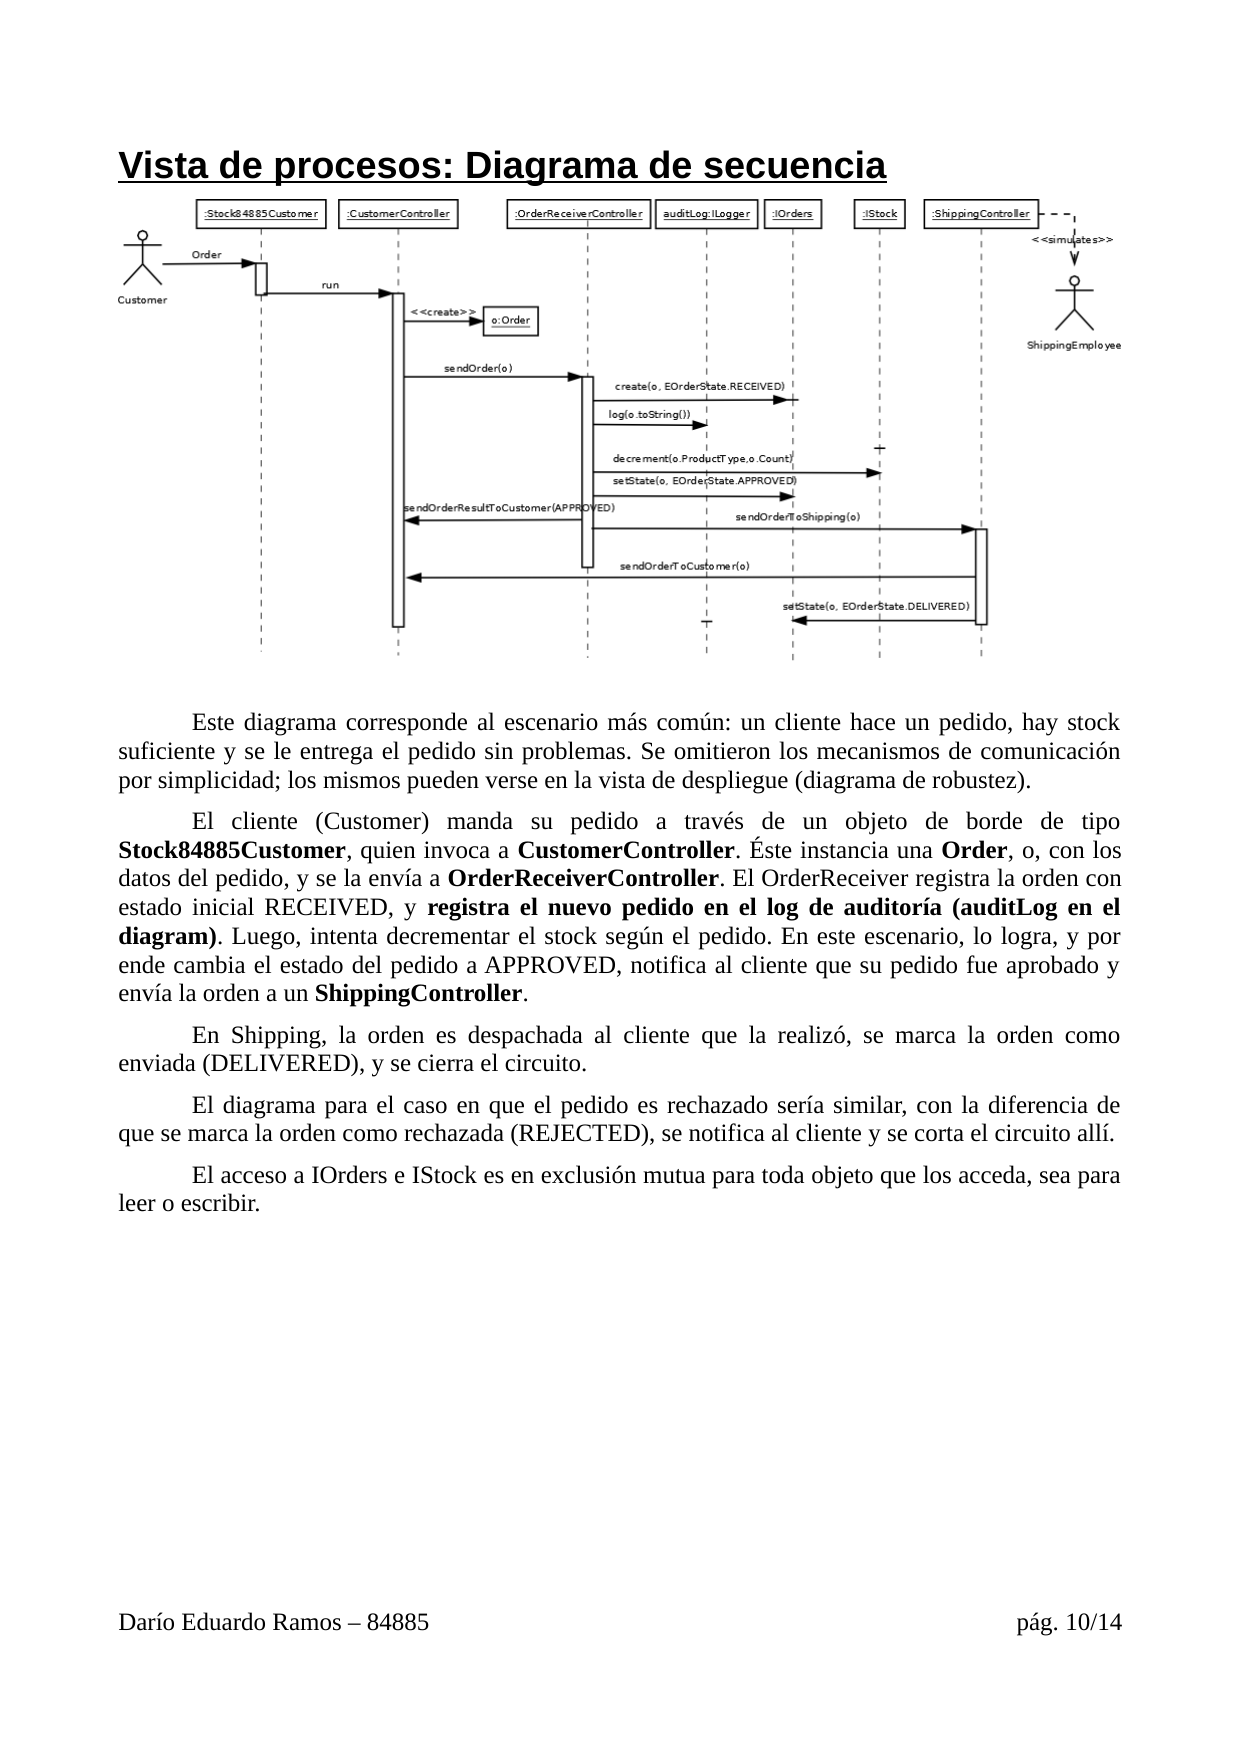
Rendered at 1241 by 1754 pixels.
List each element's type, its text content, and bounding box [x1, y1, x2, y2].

picture [118, 199, 1123, 666]
text El acceso a IOrders e IStock es en exclusión mutua para toda objeto que los acceda, sea para leer o escribir. [118, 1160, 1122, 1217]
text Este diagrama corresponde al escenario más común: un cliente hace un pedido, hay stock suficiente y se le entrega el pedido sin problemas. Se omitieron los mecanismos de comunicación por simplicidad; los mismos pueden verse en la vista de despliegue (diagrama de robustez). [118, 707, 1122, 793]
text El diagrama para el caso en que el pedido es rechazado sería similar, con la diferencia de que se marca la orden como rechazada (REJECTED), se notifica al cliente y se corta el circuito allí. [118, 1090, 1122, 1147]
subtitle Vista de procesos: Diagrama de secuencia [118, 143, 1122, 187]
text El cliente (Customer) manda su pedido a través de un objeto de borde de tipo Stock84885Customer, quien invoca a CustomerController. Éste instancia una Order, o, con los datos del pedido, y se la envía a OrderReceiverController. El OrderReceiver registra la orden con estado inicial RECEIVED, y registra el nuevo pedido en el log de auditoría (auditLog en el diagram). Luego, intenta decrementar el stock según el pedido. En este escenario, lo logra, y por ende cambia el estado del pedido a APPROVED, notifica al cliente que su pedido fue aprobado y envía la orden a un ShippingController. [118, 806, 1122, 1007]
text En Shipping, la orden es despachada al cliente que la realizó, se marca la orden como enviada (DELIVERED), y se cierra el circuito. [118, 1020, 1122, 1077]
